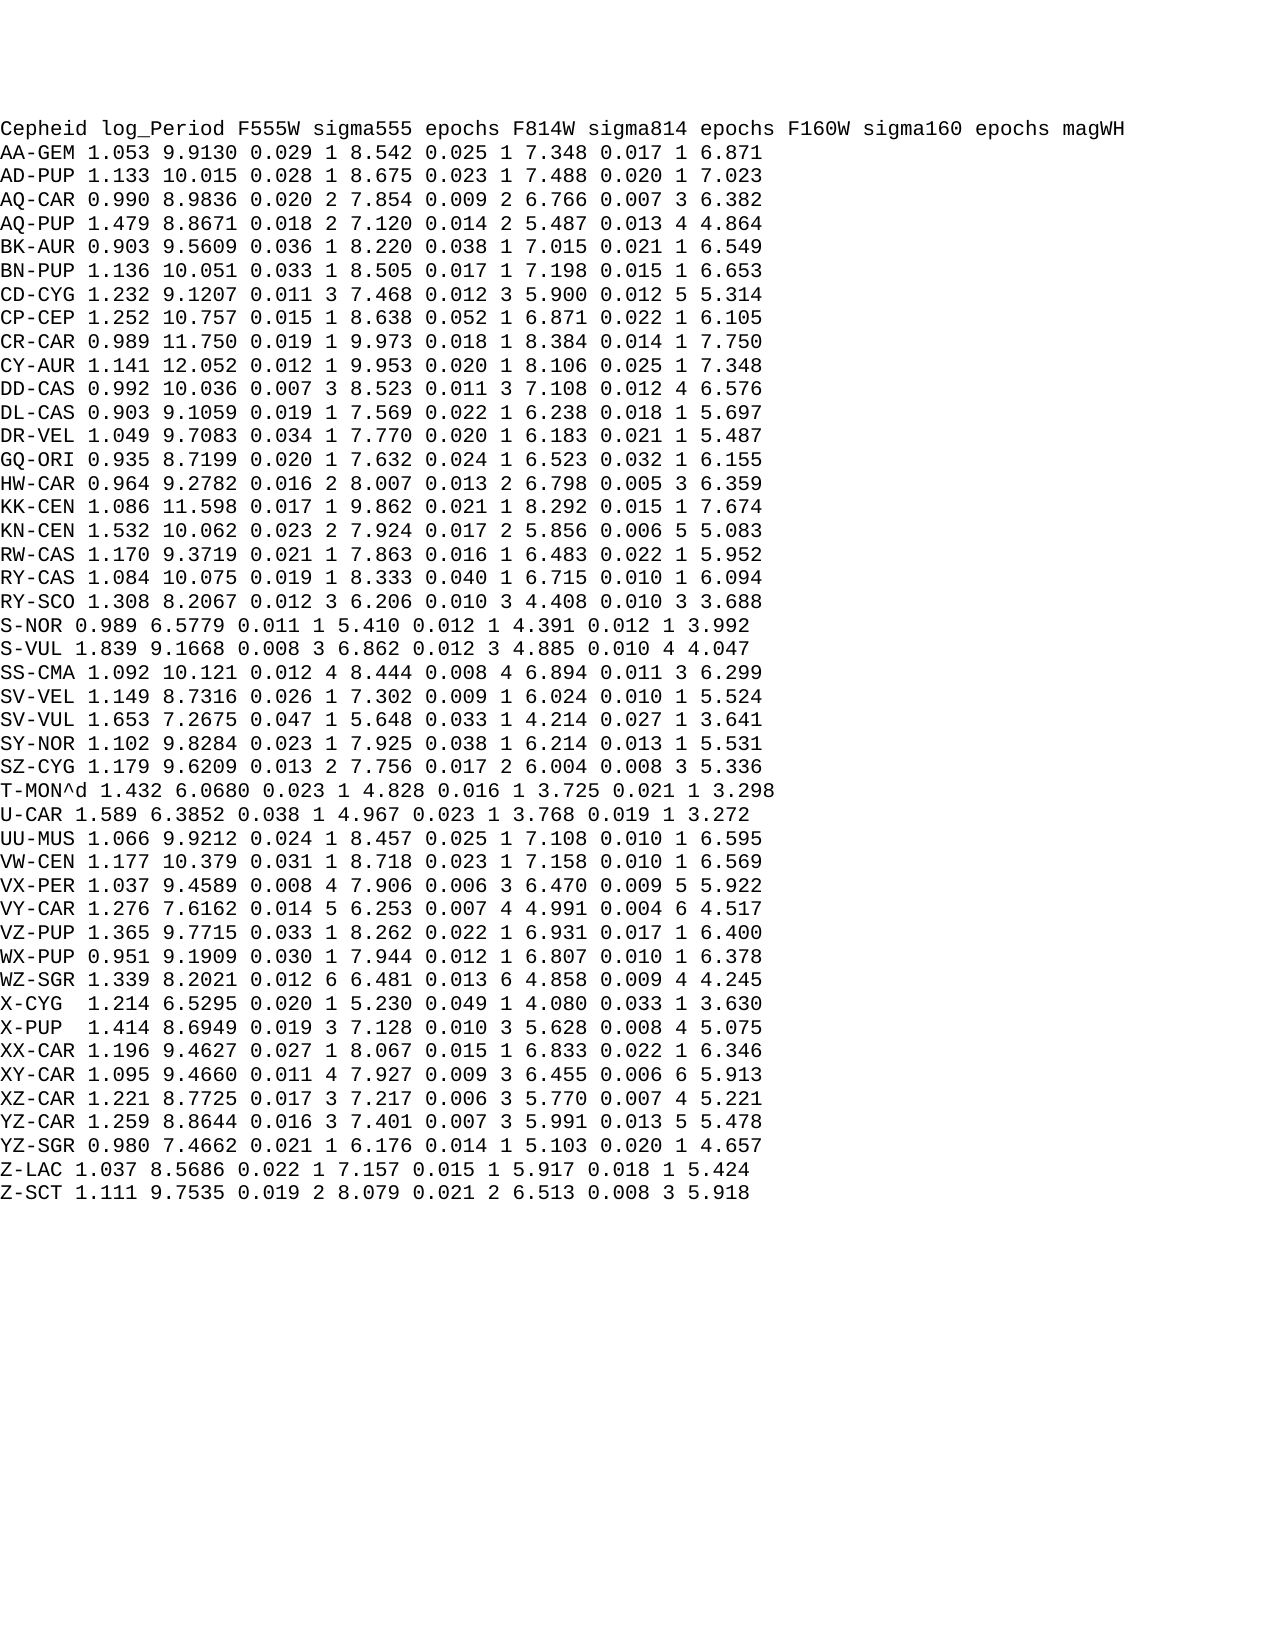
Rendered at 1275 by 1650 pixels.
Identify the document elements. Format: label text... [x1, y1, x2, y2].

text S-VUL 1.839 9.1668 0.008 3 6.862 0.012 3 4.885 0.010 4 4.047 [0, 638, 1275, 662]
text AD-PUP 1.133 10.015 0.028 1 8.675 0.023 1 7.488 0.020 1 7.023 [0, 165, 1275, 189]
text U-CAR 1.589 6.3852 0.038 1 4.967 0.023 1 3.768 0.019 1 3.272 [0, 804, 1275, 827]
text BN-PUP 1.136 10.051 0.033 1 8.505 0.017 1 7.198 0.015 1 6.653 [0, 260, 1275, 284]
text UU-MUS 1.066 9.9212 0.024 1 8.457 0.025 1 7.108 0.010 1 6.595 [0, 827, 1275, 851]
text WZ-SGR 1.339 8.2021 0.012 6 6.481 0.013 6 4.858 0.009 4 4.245 [0, 969, 1275, 993]
text AQ-PUP 1.479 8.8671 0.018 2 7.120 0.014 2 5.487 0.013 4 4.864 [0, 213, 1275, 236]
text VW-CEN 1.177 10.379 0.031 1 8.718 0.023 1 7.158 0.010 1 6.569 [0, 851, 1275, 875]
text YZ-CAR 1.259 8.8644 0.016 3 7.401 0.007 3 5.991 0.013 5 5.478 [0, 1111, 1275, 1135]
text X-CYG 1.214 6.5295 0.020 1 5.230 0.049 1 4.080 0.033 1 3.630 [0, 993, 1275, 1017]
text Z-SCT 1.111 9.7535 0.019 2 8.079 0.021 2 6.513 0.008 3 5.918 [0, 1182, 1275, 1206]
text AA-GEM 1.053 9.9130 0.029 1 8.542 0.025 1 7.348 0.017 1 6.871 [0, 142, 1275, 165]
text CY-AUR 1.141 12.052 0.012 1 9.953 0.020 1 8.106 0.025 1 7.348 [0, 354, 1275, 378]
text X-PUP 1.414 8.6949 0.019 3 7.128 0.010 3 5.628 0.008 4 5.075 [0, 1017, 1275, 1040]
text XZ-CAR 1.221 8.7725 0.017 3 7.217 0.006 3 5.770 0.007 4 5.221 [0, 1088, 1275, 1111]
text XX-CAR 1.196 9.4627 0.027 1 8.067 0.015 1 6.833 0.022 1 6.346 [0, 1040, 1275, 1064]
text T-MON^d 1.432 6.0680 0.023 1 4.828 0.016 1 3.725 0.021 1 3.298 [0, 780, 1275, 804]
text CD-CYG 1.232 9.1207 0.011 3 7.468 0.012 3 5.900 0.012 5 5.314 [0, 284, 1275, 307]
text SY-NOR 1.102 9.8284 0.023 1 7.925 0.038 1 6.214 0.013 1 5.531 [0, 733, 1275, 757]
text S-NOR 0.989 6.5779 0.011 1 5.410 0.012 1 4.391 0.012 1 3.992 [0, 615, 1275, 638]
text KN-CEN 1.532 10.062 0.023 2 7.924 0.017 2 5.856 0.006 5 5.083 [0, 520, 1275, 544]
text YZ-SGR 0.980 7.4662 0.021 1 6.176 0.014 1 5.103 0.020 1 4.657 [0, 1135, 1275, 1158]
text GQ-ORI 0.935 8.7199 0.020 1 7.632 0.024 1 6.523 0.032 1 6.155 [0, 449, 1275, 473]
text CR-CAR 0.989 11.750 0.019 1 9.973 0.018 1 8.384 0.014 1 7.750 [0, 331, 1275, 354]
text DR-VEL 1.049 9.7083 0.034 1 7.770 0.020 1 6.183 0.021 1 5.487 [0, 426, 1275, 449]
text WX-PUP 0.951 9.1909 0.030 1 7.944 0.012 1 6.807 0.010 1 6.378 [0, 946, 1275, 969]
text VZ-PUP 1.365 9.7715 0.033 1 8.262 0.022 1 6.931 0.017 1 6.400 [0, 922, 1275, 946]
text XY-CAR 1.095 9.4660 0.011 4 7.927 0.009 3 6.455 0.006 6 5.913 [0, 1064, 1275, 1088]
text SV-VUL 1.653 7.2675 0.047 1 5.648 0.033 1 4.214 0.027 1 3.641 [0, 709, 1275, 733]
text VY-CAR 1.276 7.6162 0.014 5 6.253 0.007 4 4.991 0.004 6 4.517 [0, 898, 1275, 922]
text AQ-CAR 0.990 8.9836 0.020 2 7.854 0.009 2 6.766 0.007 3 6.382 [0, 189, 1275, 213]
text VX-PER 1.037 9.4589 0.008 4 7.906 0.006 3 6.470 0.009 5 5.922 [0, 875, 1275, 898]
text SV-VEL 1.149 8.7316 0.026 1 7.302 0.009 1 6.024 0.010 1 5.524 [0, 686, 1275, 709]
text HW-CAR 0.964 9.2782 0.016 2 8.007 0.013 2 6.798 0.005 3 6.359 [0, 473, 1275, 496]
text CP-CEP 1.252 10.757 0.015 1 8.638 0.052 1 6.871 0.022 1 6.105 [0, 307, 1275, 331]
text SS-CMA 1.092 10.121 0.012 4 8.444 0.008 4 6.894 0.011 3 6.299 [0, 662, 1275, 686]
text RW-CAS 1.170 9.3719 0.021 1 7.863 0.016 1 6.483 0.022 1 5.952 [0, 544, 1275, 567]
text SZ-CYG 1.179 9.6209 0.013 2 7.756 0.017 2 6.004 0.008 3 5.336 [0, 757, 1275, 780]
text Cepheid log_Period F555W sigma555 epochs F814W sigma814 epochs F160W sigma160 epochs magWH [0, 118, 1275, 142]
text Z-LAC 1.037 8.5686 0.022 1 7.157 0.015 1 5.917 0.018 1 5.424 [0, 1158, 1275, 1182]
text RY-CAS 1.084 10.075 0.019 1 8.333 0.040 1 6.715 0.010 1 6.094 [0, 567, 1275, 591]
text KK-CEN 1.086 11.598 0.017 1 9.862 0.021 1 8.292 0.015 1 7.674 [0, 496, 1275, 520]
text BK-AUR 0.903 9.5609 0.036 1 8.220 0.038 1 7.015 0.021 1 6.549 [0, 236, 1275, 260]
text DL-CAS 0.903 9.1059 0.019 1 7.569 0.022 1 6.238 0.018 1 5.697 [0, 402, 1275, 426]
text DD-CAS 0.992 10.036 0.007 3 8.523 0.011 3 7.108 0.012 4 6.576 [0, 378, 1275, 402]
text RY-SCO 1.308 8.2067 0.012 3 6.206 0.010 3 4.408 0.010 3 3.688 [0, 591, 1275, 615]
